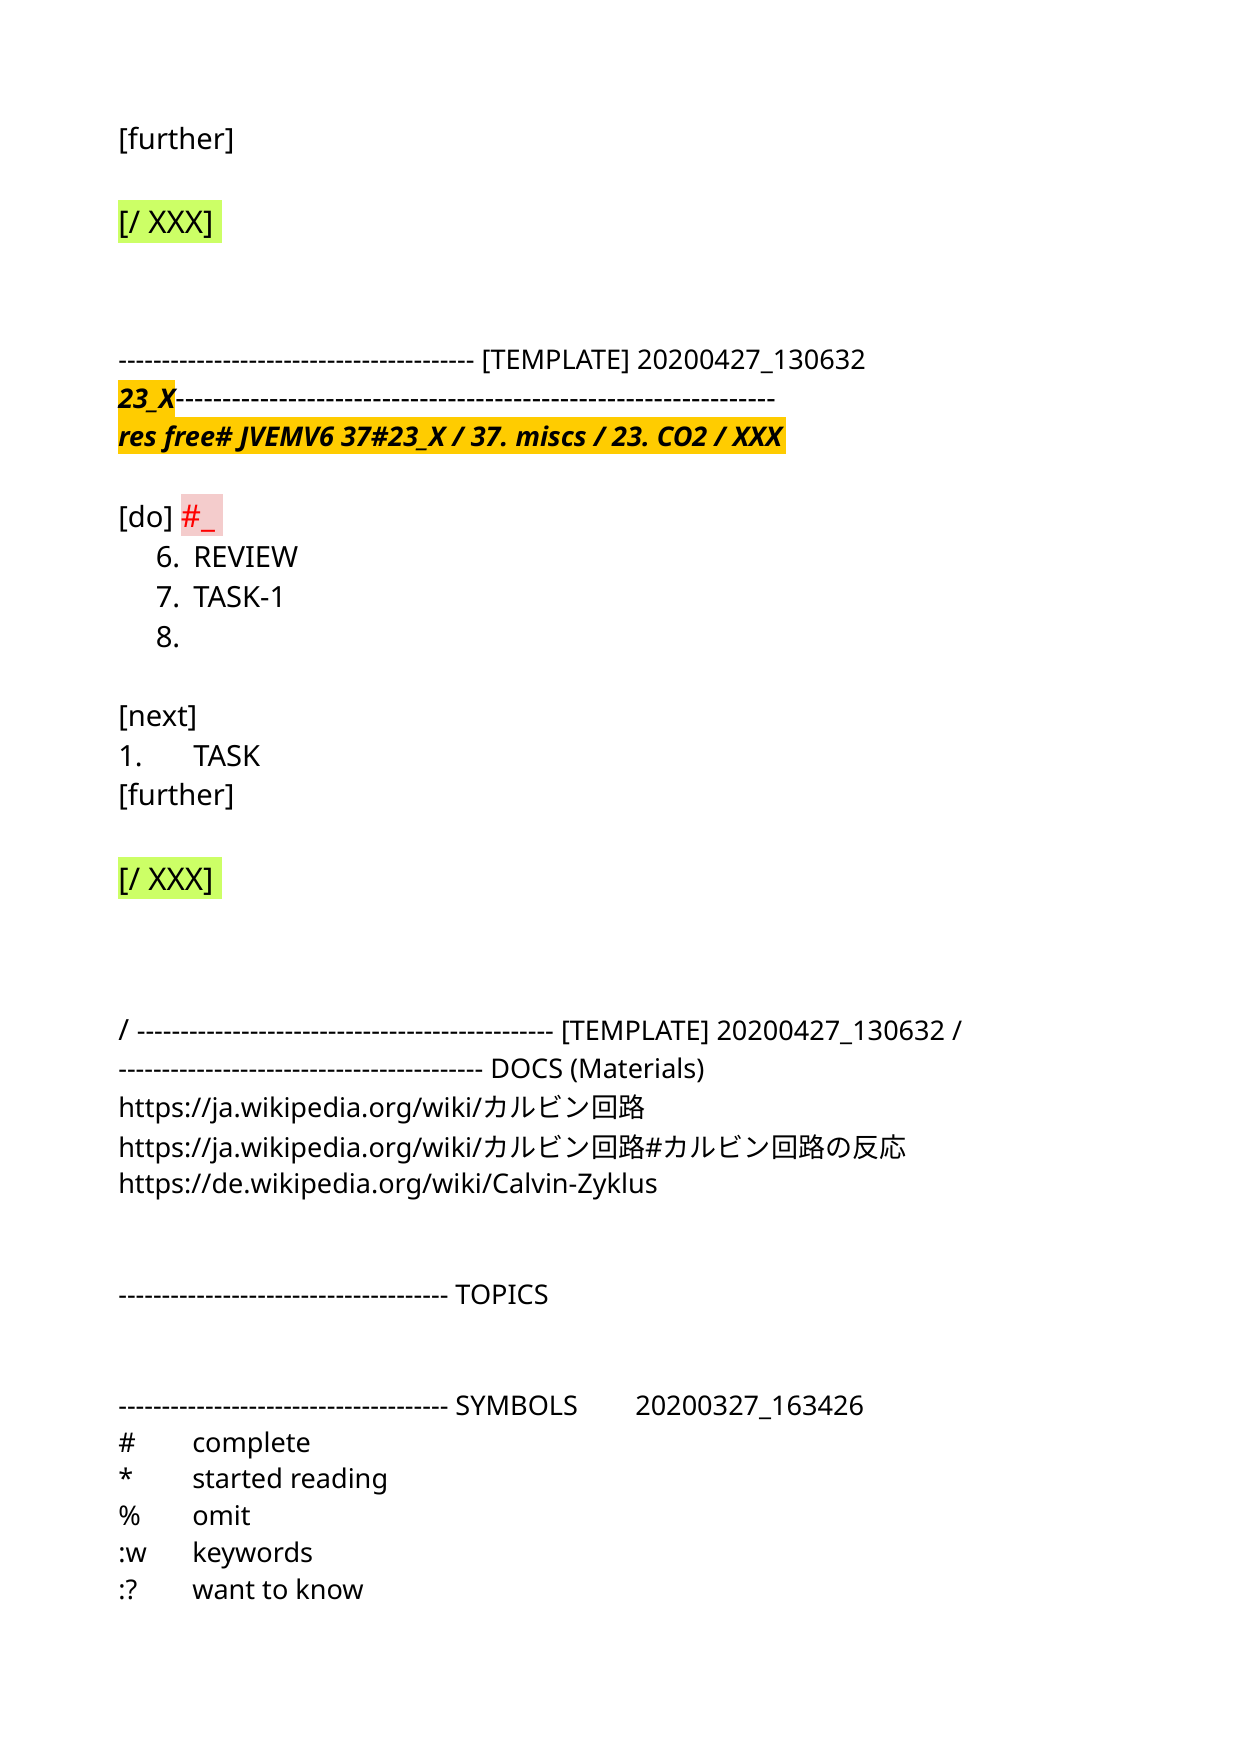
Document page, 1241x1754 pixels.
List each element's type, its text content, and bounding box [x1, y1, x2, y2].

text [do] #_ [118, 494, 1122, 536]
text -------------------------------------- TOPICS [118, 1276, 1122, 1312]
text [/ XXX] [118, 814, 1122, 899]
text :? want to know [118, 1571, 1122, 1607]
text https://de.wikipedia.org/wiki/Calvin-Zyklus [118, 1165, 1122, 1202]
text % omit [118, 1497, 1122, 1534]
text :w keywords [118, 1534, 1122, 1571]
text * started reading [118, 1460, 1122, 1497]
list TASK-1 [156, 576, 1122, 616]
text https://ja.wikipedia.org/wiki/カルビン回路#カルビン回路の反応 [118, 1126, 1122, 1165]
text https://ja.wikipedia.org/wiki/カルビン回路 [118, 1086, 1122, 1126]
text [/ XXX] [118, 158, 1122, 243]
list REVIEW [156, 536, 1122, 576]
text ----------------------------------------- [TEMPLATE] 20200427_130632 [118, 341, 1122, 378]
text res free# JVEMV6 37#23_X / 37. miscs / 23. CO2 / XXX [118, 417, 1122, 454]
text ------------------------------------------ DOCS (Materials) [118, 1049, 1122, 1086]
text 23_X---------------------------------------------------------------- [118, 378, 1122, 417]
text -------------------------------------- SYMBOLS 20200327_163426 [118, 1386, 1122, 1423]
text / ------------------------------------------------ [TEMPLATE] 20200427_130632 / [118, 1010, 1122, 1049]
text [further] [118, 774, 1122, 814]
text [next] [118, 695, 1122, 735]
text [further] [118, 118, 1122, 158]
list TASK [118, 735, 1122, 774]
text # complete [118, 1423, 1122, 1460]
